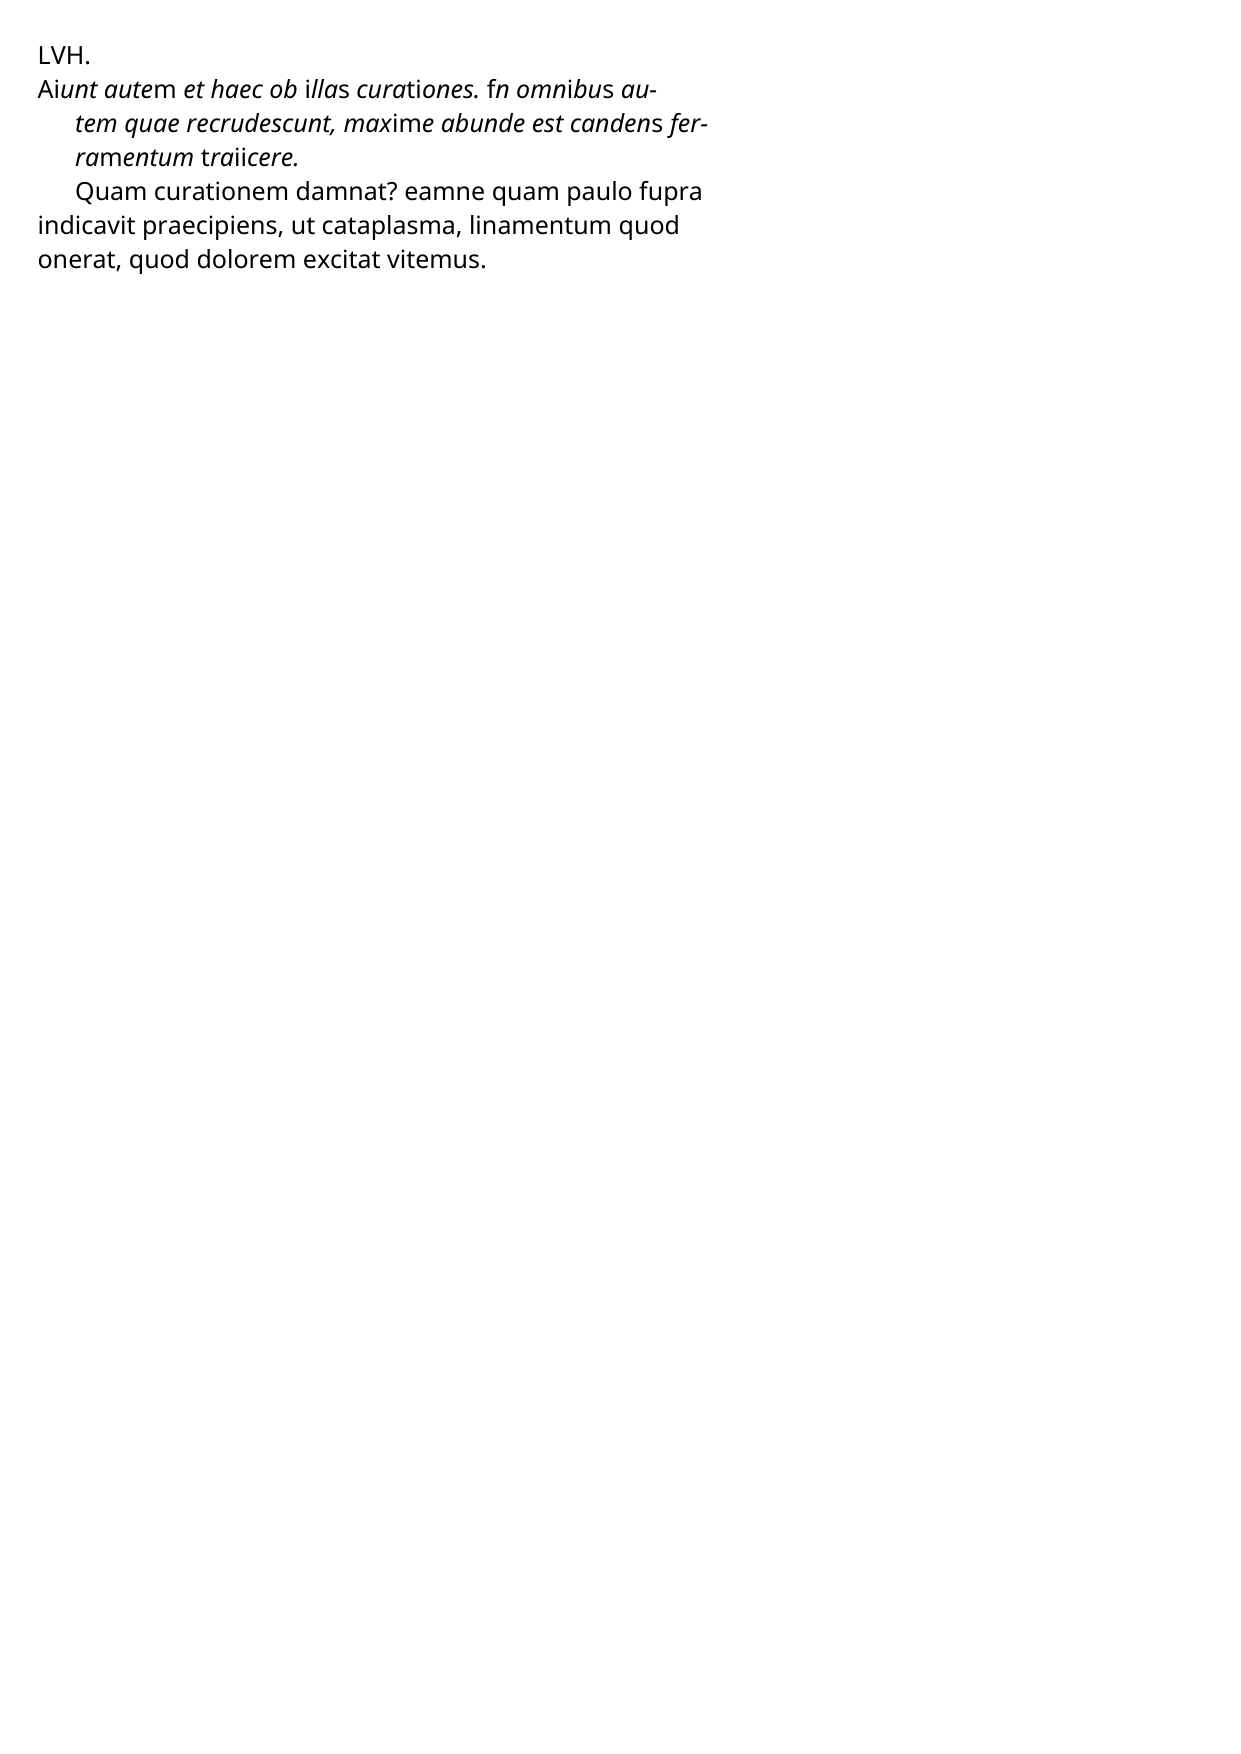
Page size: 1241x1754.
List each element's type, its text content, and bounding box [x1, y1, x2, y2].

text LVH. [37, 37, 1203, 72]
text Quam curationem damnat? eamne quam paulo fupra indicavit praecipiens, ut cataplasma, linamentum quod onerat, quod dolorem excitat vitemus. [37, 174, 1203, 276]
text Aiunt autem et haec ob illas curationes. fn omnibus au- tem quae recrudescunt, maxime abunde est candens fer- ramentum traiicere. [37, 72, 1203, 174]
